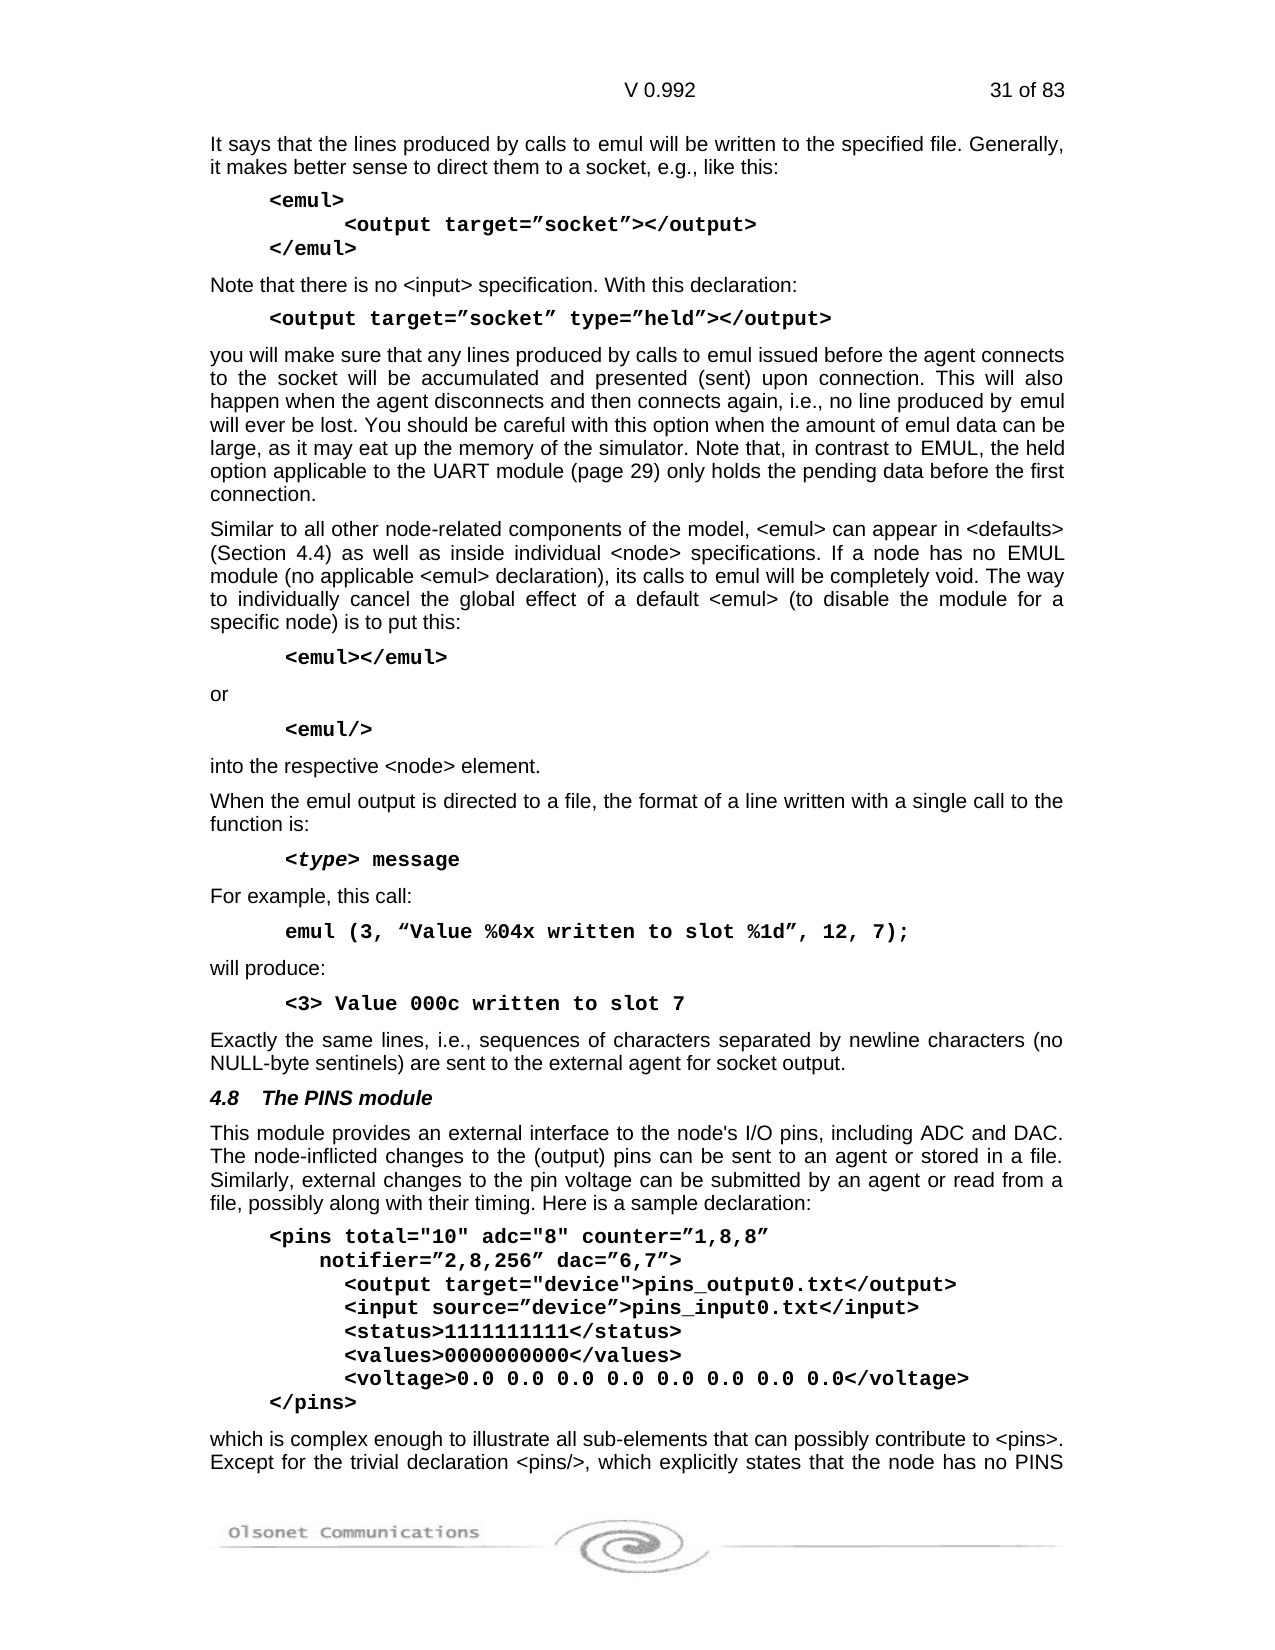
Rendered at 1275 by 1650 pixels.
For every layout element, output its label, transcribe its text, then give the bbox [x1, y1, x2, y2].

text you will make sure that any lines produced by calls to emul issued before the agent connects to the socket will be accumulated and presented (sent) upon connection. This will also happen when the agent disconnects and then connects again, i.e., no line produced by emul will ever be lost. You should be careful with this option when the amount of emul data can be large, as it may eat up the memory of the simulator. Note that, in contrast to EMUL, the held option applicable to the UART module (page 29) only holds the pending data before the first connection. [210, 343, 1065, 506]
text which is complex enough to illustrate all sub-elements that can possibly contribute to <pins>. Except for the trivial declaration <pins/>, which explicitly states that the node has no PINS [210, 1427, 1065, 1474]
text <input source=”device”>pins_input0.txt</input> [269, 1297, 1065, 1321]
text <pins total="10" adc="8" counter=”1,8,8” [269, 1226, 1065, 1250]
text This module provides an external interface to the node's I/O pins, including ADC and DAC. The node-inflicted changes to the (output) pins can be sent to an agent or stored in a file. Similarly, external changes to the pin voltage can be submitted by an agent or read from a file, possibly along with their timing. Here is a sample declaration: [210, 1122, 1065, 1214]
subtitle The PINS module [210, 1087, 1065, 1110]
text <output target="device">pins_output0.txt</output> [269, 1274, 1065, 1297]
text <emul> [269, 190, 1065, 214]
text Similar to all other node-related components of the model, <emul> can appear in <defaults> (Section 4.4) as well as inside individual <node> specifications. If a node has no EMUL module (no applicable <emul> declaration), its calls to emul will be completely void. The way to individually cancel the global effect of a default <emul> (to disable the module for a specific node) is to put this: [210, 518, 1065, 634]
text </pins> [269, 1392, 1065, 1416]
text For example, this call: [210, 885, 1065, 908]
text <status>1111111111</status> [269, 1321, 1065, 1344]
text notifier=”2,8,256” dac=”6,7”> [269, 1250, 1065, 1274]
text </emul> [269, 238, 1065, 261]
text <voltage>0.0 0.0 0.0 0.0 0.0 0.0 0.0 0.0</voltage> [269, 1368, 1065, 1392]
text into the respective <node> element. [210, 754, 1065, 778]
text <emul></emul> [210, 646, 1065, 671]
text <values>0000000000</values> [269, 1344, 1065, 1368]
picture [210, 1504, 1065, 1596]
text <output target=”socket”></output> [269, 214, 1065, 238]
text <emul/> [210, 718, 1065, 743]
text <output target=”socket” type=”held”></output> [269, 308, 1065, 332]
text will produce: [210, 957, 1065, 980]
text When the emul output is directed to a file, the format of a line written with a single call to the function is: [210, 789, 1065, 836]
text It says that the lines produced by calls to emul will be written to the specified file. Generally, it makes better sense to direct them to a socket, e.g., like this: [210, 132, 1065, 179]
text <type> message [210, 848, 1065, 873]
text Note that there is no <input> specification. With this declaration: [210, 273, 1065, 296]
text <3> Value 000c written to slot 7 [210, 992, 1065, 1017]
text emul (3, “Value %04x written to slot %1d”, 12, 7); [210, 920, 1065, 945]
text Exactly the same lines, i.e., sequences of characters separated by newline characters (no NULL-byte sentinels) are sent to the external agent for socket output. [210, 1028, 1065, 1075]
text or [210, 683, 1065, 706]
